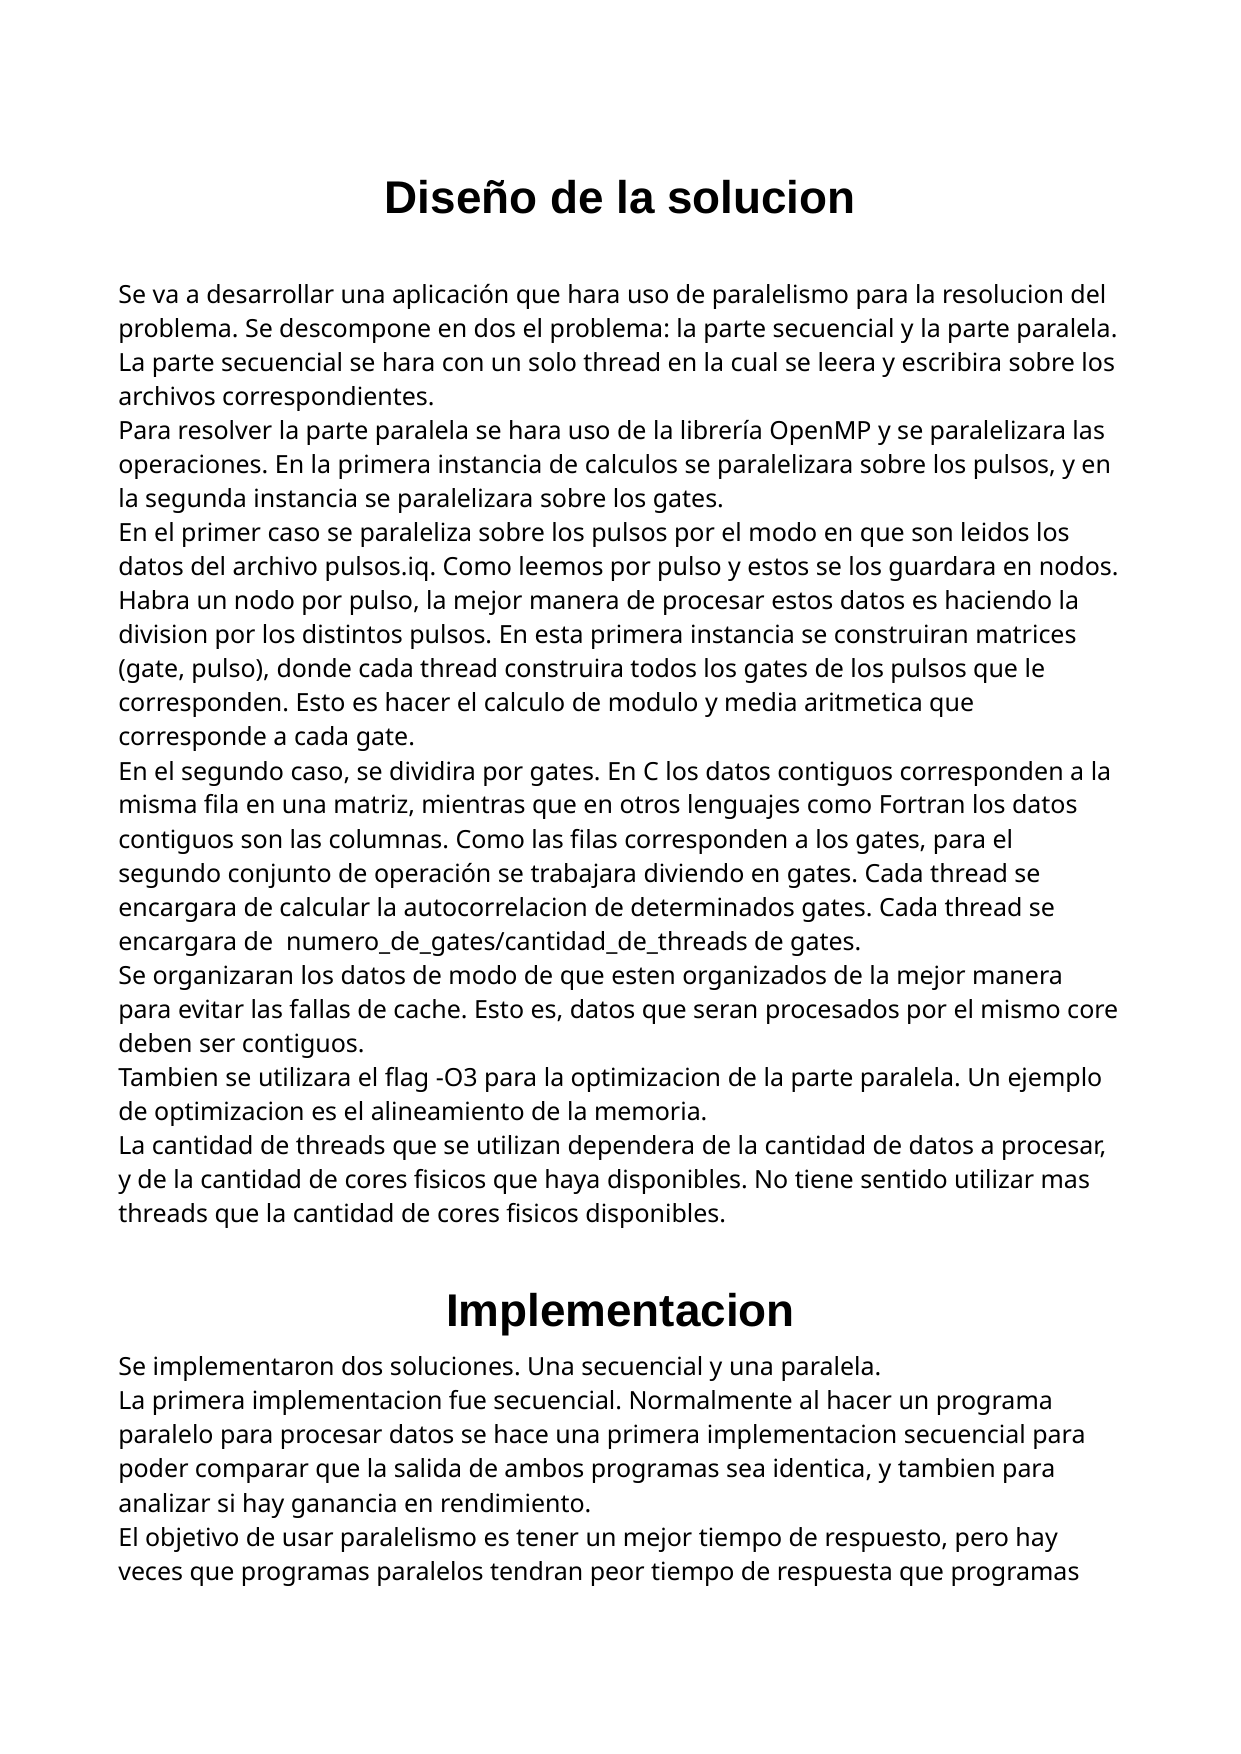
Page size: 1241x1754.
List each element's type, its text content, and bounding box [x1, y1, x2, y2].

text La primera implementacion fue secuencial. Normalmente al hacer un programa paralelo para procesar datos se hace una primera implementacion secuencial para poder comparar que la salida de ambos programas sea identica, y tambien para analizar si hay ganancia en rendimiento. [118, 1383, 1122, 1519]
text La cantidad de threads que se utilizan dependera de la cantidad de datos a procesar, y de la cantidad de cores fisicos que haya disponibles. No tiene sentido utilizar mas threads que la cantidad de cores fisicos disponibles. [118, 1128, 1122, 1230]
title Implementacion [118, 1284, 1122, 1336]
text Tambien se utilizara el flag -O3 para la optimizacion de la parte paralela. Un ejemplo de optimizacion es el alineamiento de la memoria. [118, 1060, 1122, 1128]
text Diseño de la solucion [118, 171, 1122, 223]
text La parte secuencial se hara con un solo thread en la cual se leera y escribira sobre los archivos correspondientes. [118, 344, 1122, 412]
text Para resolver la parte paralela se hara uso de la librería OpenMP y se paralelizara las operaciones. En la primera instancia de calculos se paralelizara sobre los pulsos, y en la segunda instancia se paralelizara sobre los gates. [118, 412, 1122, 515]
text Se implementaron dos soluciones. Una secuencial y una paralela. [118, 1349, 1122, 1383]
text Se va a desarrollar una aplicación que hara uso de paralelismo para la resolucion del problema. Se descompone en dos el problema: la parte secuencial y la parte paralela. [118, 276, 1122, 344]
text Se organizaran los datos de modo de que esten organizados de la mejor manera para evitar las fallas de cache. Esto es, datos que seran procesados por el mismo core deben ser contiguos. [118, 957, 1122, 1060]
text En el segundo caso, se dividira por gates. En C los datos contiguos corresponden a la misma fila en una matriz, mientras que en otros lenguajes como Fortran los datos contiguos son las columnas. Como las filas corresponden a los gates, para el segundo conjunto de operación se trabajara diviendo en gates. Cada thread se encargara de calcular la autocorrelacion de determinados gates. Cada thread se encargara de numero_de_gates/cantidad_de_threads de gates. [118, 753, 1122, 957]
text El objetivo de usar paralelismo es tener un mejor tiempo de respuesto, pero hay veces que programas paralelos tendran peor tiempo de respuesta que programas [118, 1519, 1122, 1587]
text En el primer caso se paraleliza sobre los pulsos por el modo en que son leidos los datos del archivo pulsos.iq. Como leemos por pulso y estos se los guardara en nodos. Habra un nodo por pulso, la mejor manera de procesar estos datos es haciendo la division por los distintos pulsos. En esta primera instancia se construiran matrices (gate, pulso), donde cada thread construira todos los gates de los pulsos que le corresponden. Esto es hacer el calculo de modulo y media aritmetica que corresponde a cada gate. [118, 515, 1122, 753]
